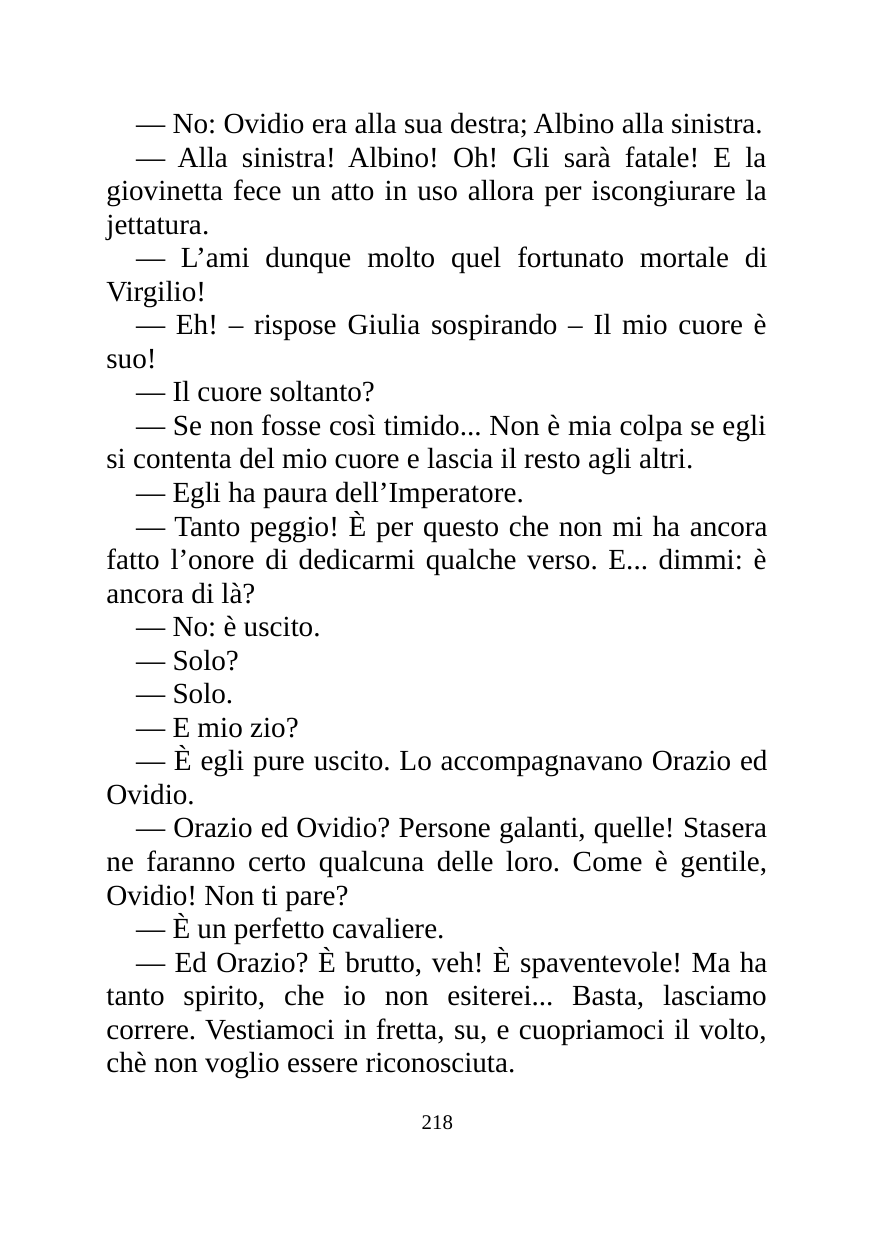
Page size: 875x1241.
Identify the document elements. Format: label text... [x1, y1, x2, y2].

text — È un perfetto cavaliere. [106, 911, 768, 945]
text — Ed Orazio? È brutto, veh! È spaventevole! Ma ha tanto spirito, che io non esiterei... Basta, lasciamo correre. Vestiamoci in fretta, su, e cuopriamoci il volto, chè non voglio essere riconosciuta. [106, 945, 768, 1079]
text — No: è uscito. [106, 609, 768, 643]
text — Solo? [106, 643, 768, 676]
text — Solo. [106, 676, 768, 710]
text — Orazio ed Ovidio? Persone galanti, quelle! Stasera ne faranno certo qualcuna delle loro. Come è gentile, Ovidio! Non ti pare? [106, 811, 768, 911]
text — No: Ovidio era alla sua destra; Albino alla sinistra. [106, 106, 768, 140]
text — È egli pure uscito. Lo accompagnavano Orazio ed Ovidio. [106, 743, 768, 811]
text — Il cuore soltanto? [106, 374, 768, 408]
text — Alla sinistra! Albino! Oh! Gli sarà fatale! E la giovinetta fece un atto in uso allora per iscongiurare la jettatura. [106, 140, 768, 240]
text — L’ami dunque molto quel fortunato mortale di Virgilio! [106, 240, 768, 307]
text — Eh! – rispose Giulia sospirando – Il mio cuore è suo! [106, 307, 768, 374]
text — Tanto peggio! È per questo che non mi ha ancora fatto l’onore di dedicarmi qualche verso. E... dimmi: è ancora di là? [106, 509, 768, 609]
text — E mio zio? [106, 710, 768, 743]
text — Se non fosse così timido... Non è mia colpa se egli si contenta del mio cuore e lascia il resto agli altri. [106, 408, 768, 475]
text — Egli ha paura dell’Imperatore. [106, 475, 768, 509]
